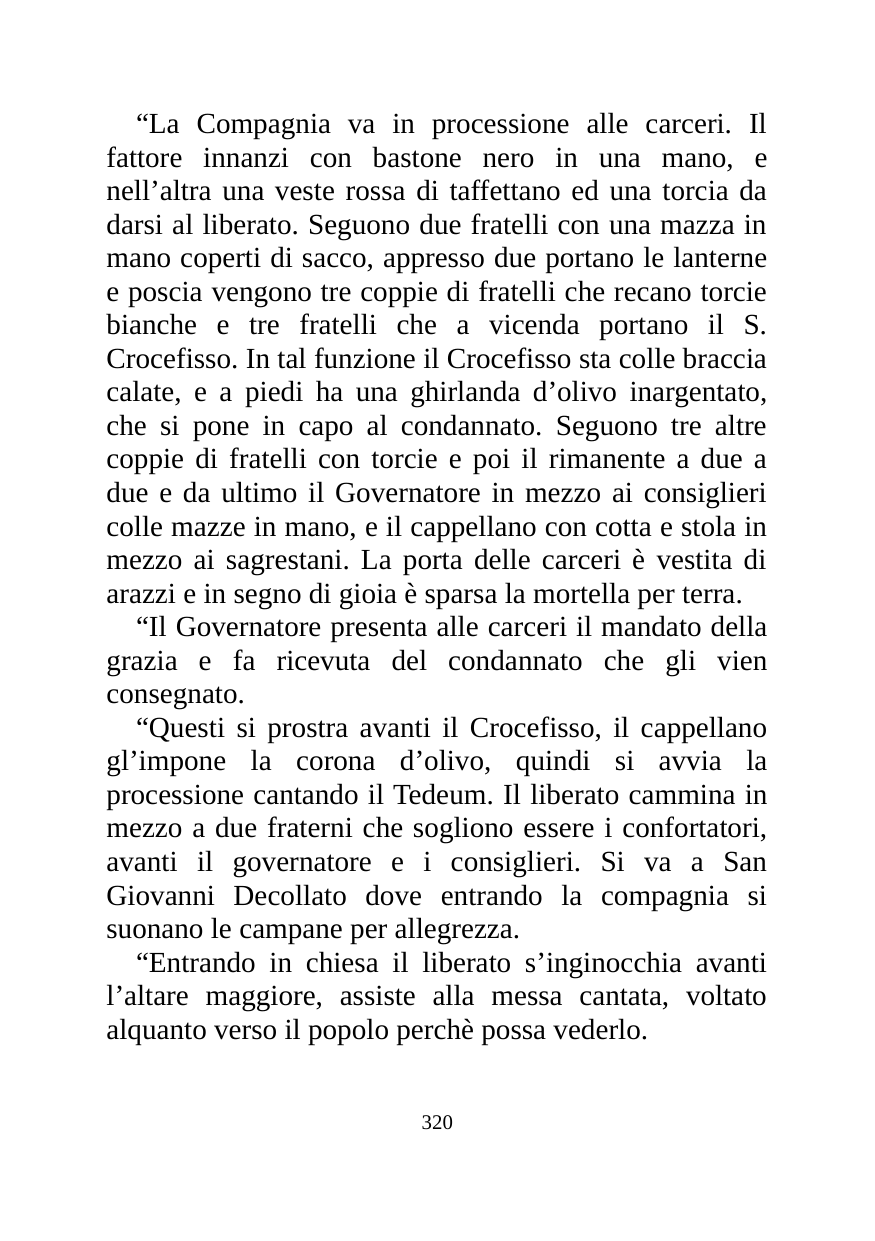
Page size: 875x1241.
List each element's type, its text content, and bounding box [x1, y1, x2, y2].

text “Il Governatore presenta alle carceri il mandato della grazia e fa ricevuta del condannato che gli vien consegnato. [106, 609, 768, 710]
text “Entrando in chiesa il liberato s’inginocchia avanti l’altare maggiore, assiste alla messa cantata, voltato alquanto verso il popolo perchè possa vederlo. [106, 945, 768, 1045]
text “La Compagnia va in processione alle carceri. Il fattore innanzi con bastone nero in una mano, e nell’altra una veste rossa di taffettano ed una torcia da darsi al liberato. Seguono due fratelli con una mazza in mano coperti di sacco, appresso due portano le lanterne e poscia vengono tre coppie di fratelli che recano torcie bianche e tre fratelli che a vicenda portano il S. Crocefisso. In tal funzione il Crocefisso sta colle braccia calate, e a piedi ha una ghirlanda d’olivo inargentato, che si pone in capo al condannato. Seguono tre altre coppie di fratelli con torcie e poi il rimanente a due a due e da ultimo il Governatore in mezzo ai consiglieri colle mazze in mano, e il cappellano con cotta e stola in mezzo ai sagrestani. La porta delle carceri è vestita di arazzi e in segno di gioia è sparsa la mortella per terra. [106, 106, 768, 609]
text “Questi si prostra avanti il Crocefisso, il cappellano gl’impone la corona d’olivo, quindi si avvia la processione cantando il Tedeum. Il liberato cammina in mezzo a due fraterni che sogliono essere i confortatori, avanti il governatore e i consiglieri. Si va a San Giovanni Decollato dove entrando la compagnia si suonano le campane per allegrezza. [106, 710, 768, 945]
